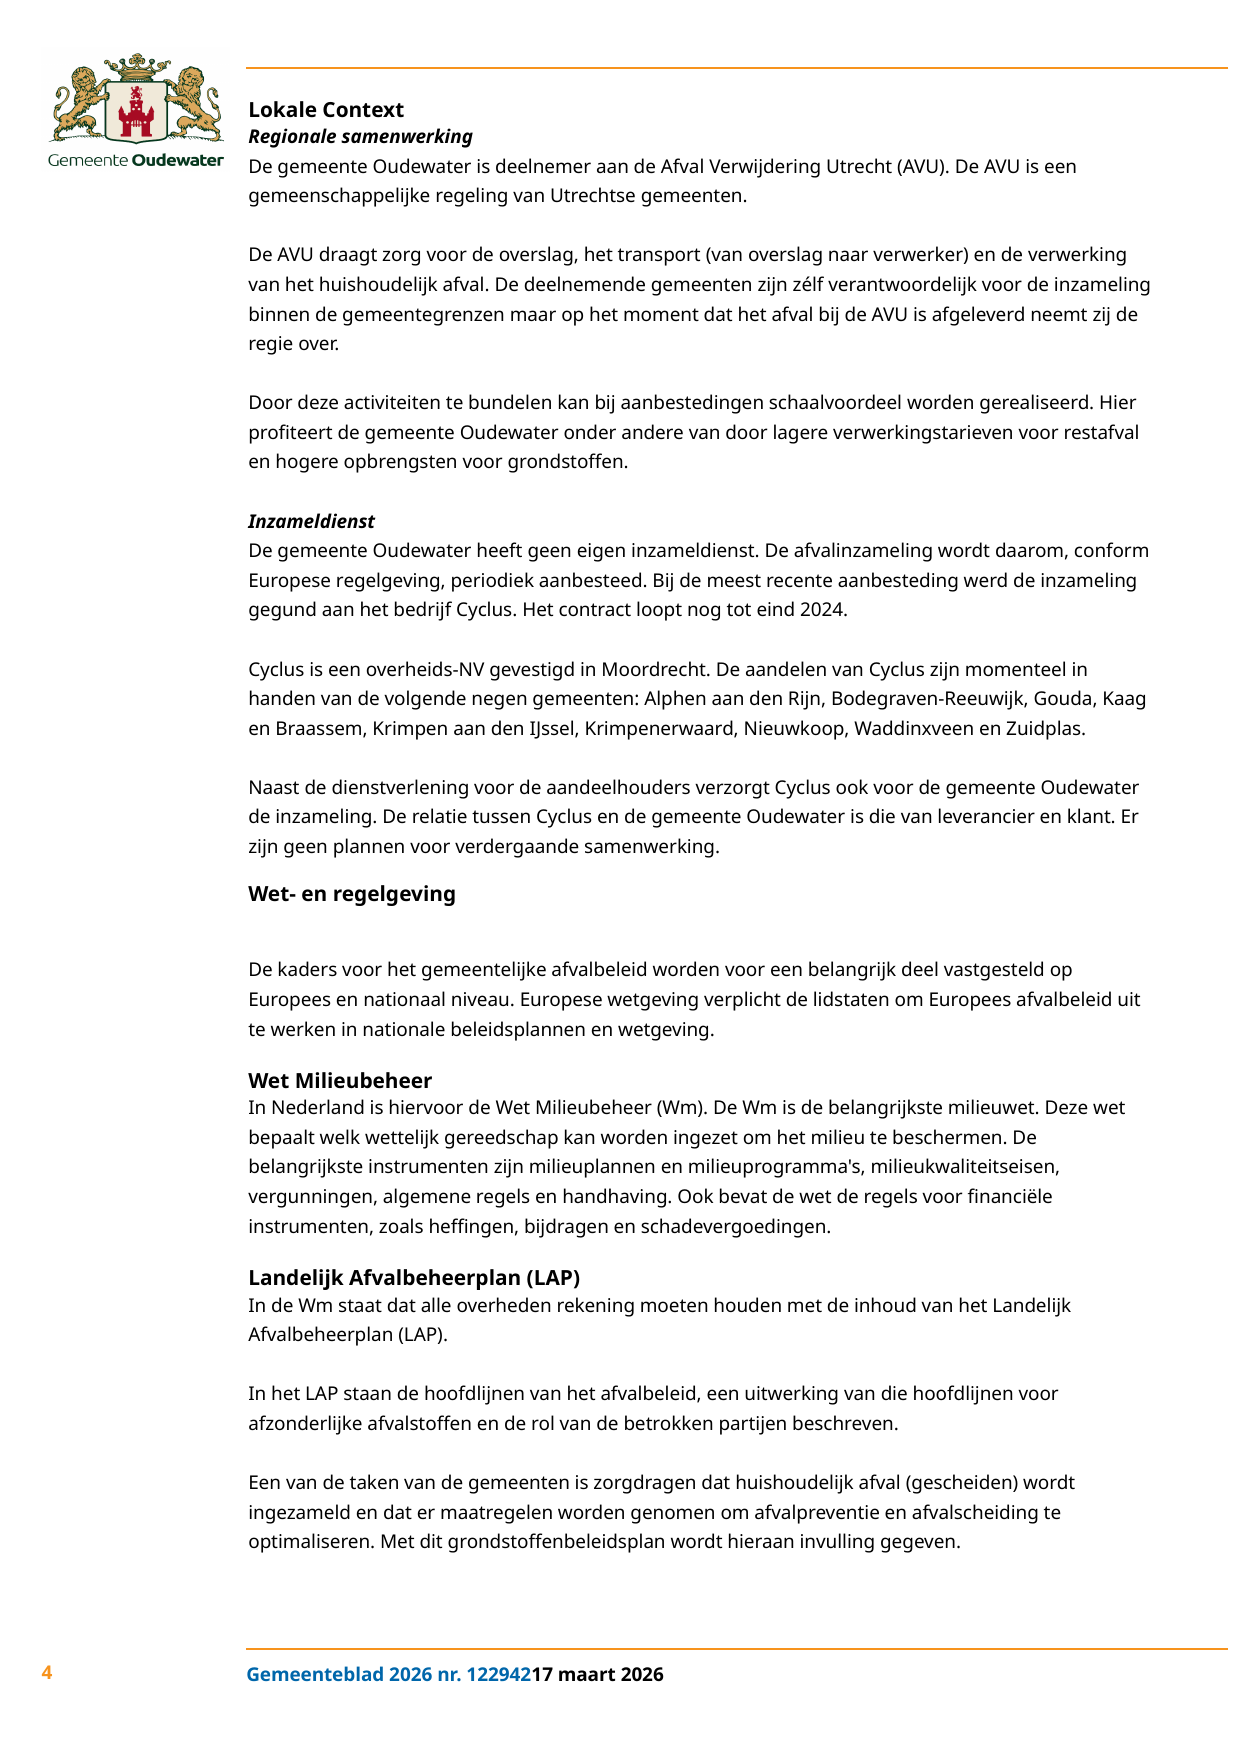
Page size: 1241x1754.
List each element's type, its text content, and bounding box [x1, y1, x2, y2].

text De gemeente Oudewater heeft geen eigen inzameldienst. De afvalinzameling wordt daarom, conform Europese regelgeving, periodiek aanbesteed. Bij de meest recente aanbesteding werd de inzameling gegund aan het bedrijf Cyclus. Het contract loopt nog tot eind 2024. [248, 537, 1152, 622]
text Een van de taken van de gemeenten is zorgdragen dat huishoudelijk afval (gescheiden) wordt ingezameld en dat er maatregelen worden genomen om afvalpreventie en afvalscheiding te optimaliseren. Met dit grondstoffenbeleidsplan wordt hieraan invulling gegeven. [248, 1469, 1152, 1554]
text Cyclus is een overheids-NV gevestigd in Moordrecht. De aandelen van Cyclus zijn momenteel in handen van de volgende negen gemeenten: Alphen aan den Rijn, Bodegraven-Reeuwijk, Gouda, Kaag en Braassem, Krimpen aan den IJssel, Krimpenerwaard, Nieuwkoop, Waddinxveen en Zuidplas. [248, 656, 1152, 741]
text De AVU draagt zorg voor de overslag, het transport (van overslag naar verwerker) en de verwerking van het huishoudelijk afval. De deelnemende gemeenten zijn zélf verantwoordelijk voor de inzameling binnen de gemeentegrenzen maar op het moment dat het afval bij de AVU is afgeleverd neemt zij de regie over. [248, 242, 1152, 356]
text De kaders voor het gemeentelijke afvalbeleid worden voor een belangrijk deel vastgesteld op Europees en nationaal niveau. Europese wetgeving verplicht de lidstaten om Europees afvalbeleid uit te werken in nationale beleidsplannen en wetgeving. [248, 957, 1152, 1041]
text Lokale Context [248, 95, 1152, 123]
text Naast de dienstverlening voor de aandeelhouders verzorgt Cyclus ook voor de gemeente Oudewater de inzameling. De relatie tussen Cyclus en de gemeente Oudewater is die van leverancier en klant. Er zijn geen plannen voor verdergaande samenwerking. [248, 774, 1152, 859]
text In de Wm staat dat alle overheden rekening moeten houden met de inhoud van het Landelijk Afvalbeheerplan (LAP). [248, 1292, 1152, 1347]
text Inzameldienst [248, 508, 1152, 533]
text Wet Milieubeheer [248, 1066, 1152, 1094]
text In het LAP staan de hoofdlijnen van het afvalbeleid, een uitwerking van die hoofdlijnen voor afzonderlijke afvalstoffen en de rol van de betrokken partijen beschreven. [248, 1381, 1152, 1436]
text Landelijk Afvalbeheerplan (LAP) [248, 1263, 1152, 1292]
text In Nederland is hiervoor de Wet Milieubeheer (Wm). De Wm is de belangrijkste milieuwet. Deze wet bepaalt welk wettelijk gereedschap kan worden ingezet om het milieu te beschermen. De belangrijkste instrumenten zijn milieuplannen en milieuprogramma's, milieukwaliteitseisen, vergunningen, algemene regels en handhaving. Ook bevat de wet de regels voor financiële instrumenten, zoals heffingen, bijdragen en schadevergoedingen. [248, 1094, 1152, 1239]
text Regionale samenwerking [248, 123, 1152, 149]
text Door deze activiteiten te bundelen kan bij aanbestedingen schaalvoordeel worden gerealiseerd. Hier profiteert de gemeente Oudewater onder andere van door lagere verwerkingstarieven voor restafval en hogere opbrengsten voor grondstoffen. [248, 389, 1152, 474]
picture [41, 47, 231, 172]
text Wet- en regelgeving [248, 879, 1152, 907]
text De gemeente Oudewater is deelnemer aan de Afval Verwijdering Utrecht (AVU). De AVU is een gemeenschappelijke regeling van Utrechtse gemeenten. [248, 153, 1152, 208]
